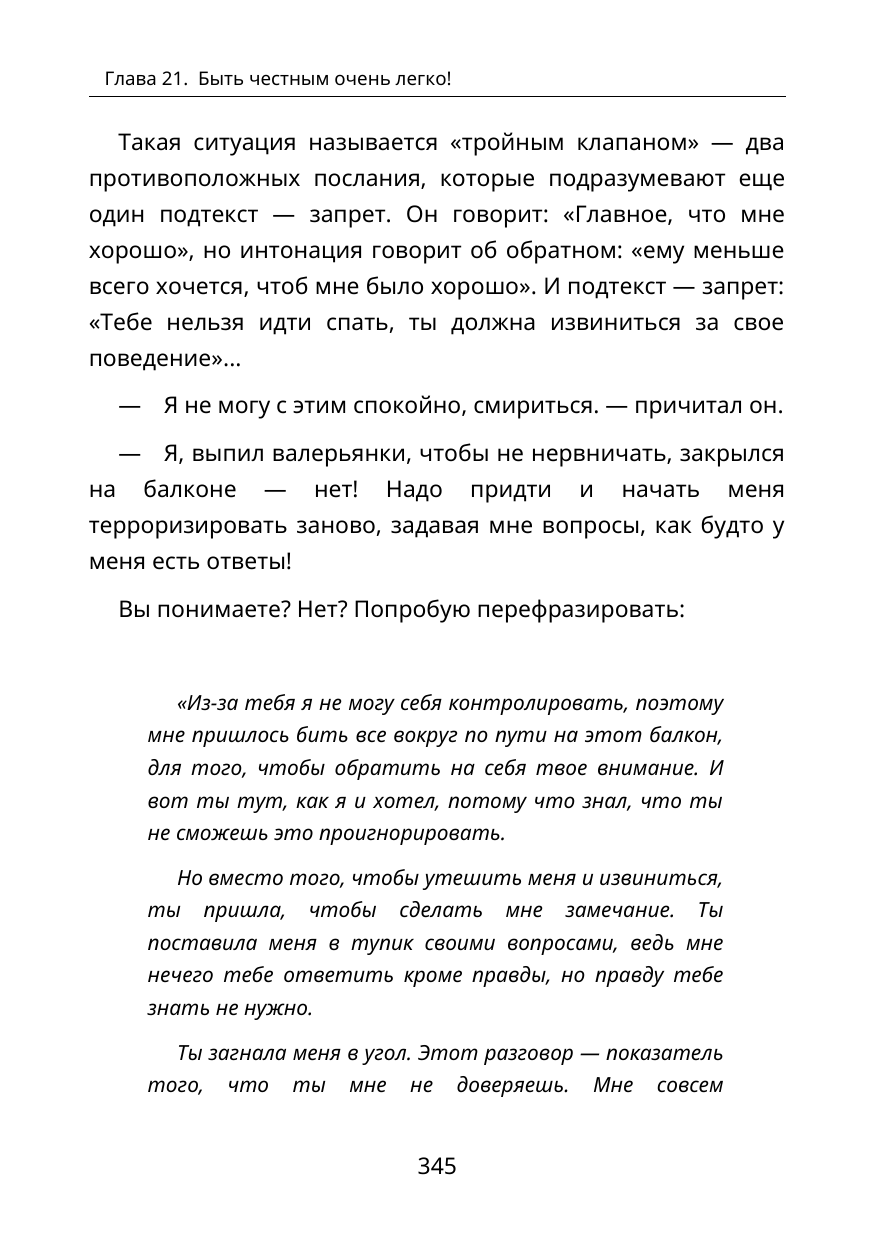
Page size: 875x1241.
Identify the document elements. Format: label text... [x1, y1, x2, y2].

text Такая ситуация называется «тройным клапаном» — два противоположных послания, которые подразумевают еще один подтекст — запрет. Он говорит: «Главное, что мне хорошо», но интонация говорит об обратном: «ему меньше всего хочется, чтоб мне было хорошо». И подтекст — запрет: «Тебе нельзя идти спать, ты должна извиниться за свое поведение»... [88, 126, 786, 373]
list Я, выпил валерьянки, чтобы не нервничать, закрылся на балконе — нет! Надо придти и начать меня терроризировать заново, задавая мне вопросы, как будто у меня есть ответы! [88, 437, 786, 576]
text «Из-за тебя я не могу себя контролировать, поэтому мне пришлось бить все вокруг по пути на этот балкон, для того, чтобы обратить на себя твое внимание. И вот ты тут, как я и хотел, потому что знал, что ты не сможешь это проигнорировать. [147, 688, 727, 847]
text Вы понимаете? Нет? Попробую перефразировать: [88, 593, 786, 624]
list Я не могу с этим спокойно, смириться. — причитал он. [88, 389, 786, 421]
text Ты загнала меня в угол. Этот разговор — показатель того, что ты мне не доверяешь. Мне совсем [147, 1038, 727, 1099]
text Но вместо того, чтобы утешить меня и извиниться, ты пришла, чтобы сделать мне замечание. Ты поставила меня в тупик своими вопросами, ведь мне нечего тебе ответить кроме правды, но правду тебе знать не нужно. [147, 863, 727, 1022]
